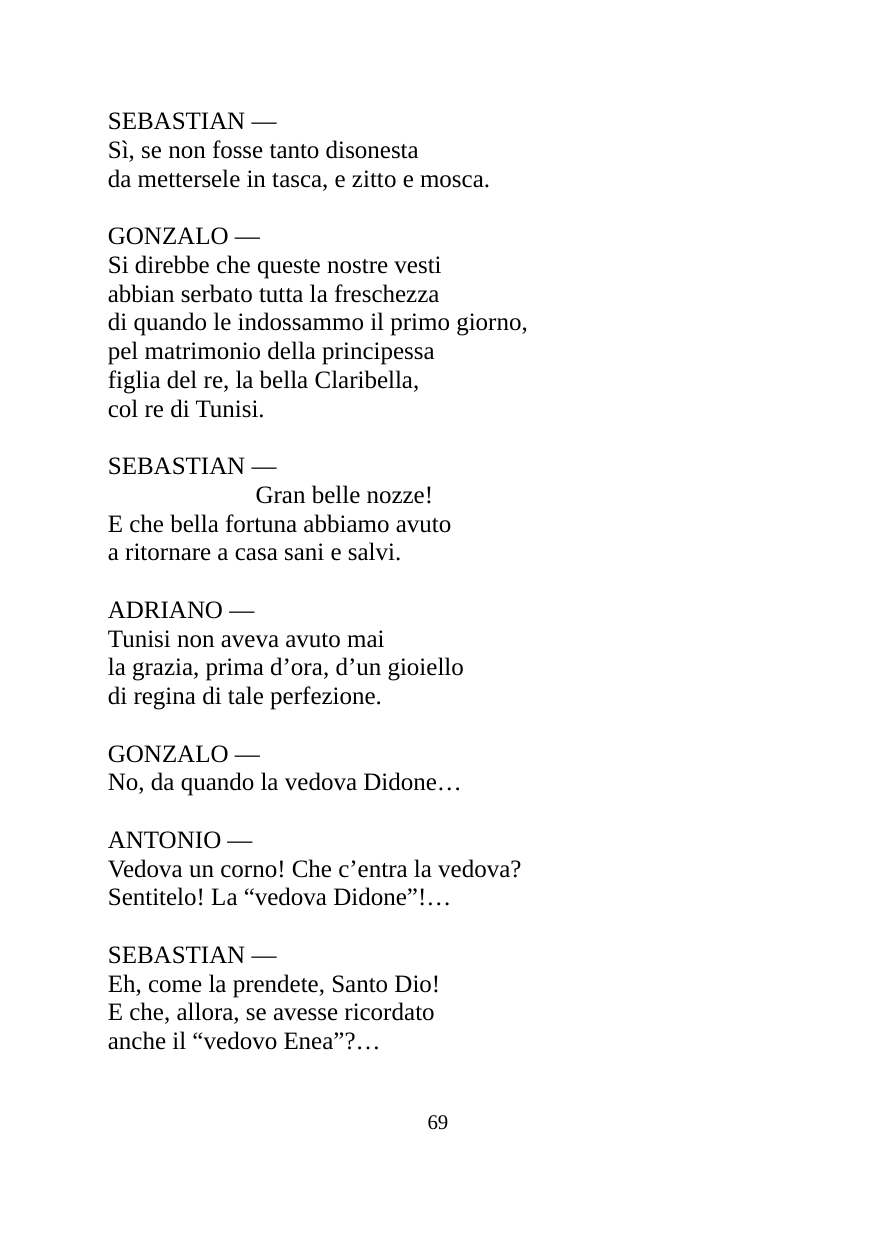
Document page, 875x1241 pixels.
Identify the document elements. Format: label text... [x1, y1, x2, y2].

text Sì, se non fosse tanto disonesta [108, 135, 768, 164]
text da mettersele in tasca, e zitto e mosca. [108, 164, 768, 192]
text figlia del re, la bella Claribella, [108, 365, 768, 394]
text pel matrimonio della principessa [108, 336, 768, 365]
text Si direbbe che queste nostre vesti [108, 250, 768, 279]
text Gran belle nozze! [108, 480, 768, 509]
text SEBASTIAN — [108, 106, 768, 135]
text No, da quando la vedova Didone… [108, 767, 768, 796]
text di regina di tale perfezione. [108, 681, 768, 710]
text ADRIANO — [108, 595, 768, 624]
text SEBASTIAN — [108, 451, 768, 480]
text Eh, come la prendete, Santo Dio! [108, 969, 768, 997]
text Tunisi non aveva avuto mai [108, 624, 768, 652]
text di quando le indossammo il primo giorno, [108, 307, 768, 336]
text la grazia, prima d’ora, d’un gioiello [108, 652, 768, 681]
text SEBASTIAN — [108, 940, 768, 969]
text E che bella fortuna abbiamo avuto [108, 509, 768, 537]
text GONZALO — [108, 221, 768, 250]
text a ritornare a casa sani e salvi. [108, 537, 768, 566]
text Vedova un corno! Che c’entra la vedova? [108, 854, 768, 882]
text Sentitelo! La “vedova Didone”!… [108, 882, 768, 911]
text E che, allora, se avesse ricordato [108, 997, 768, 1026]
text ANTONIO — [108, 825, 768, 854]
text col re di Tunisi. [108, 394, 768, 422]
text GONZALO — [108, 739, 768, 767]
text abbian serbato tutta la freschezza [108, 279, 768, 307]
text anche il “vedovo Enea”?… [108, 1026, 768, 1055]
